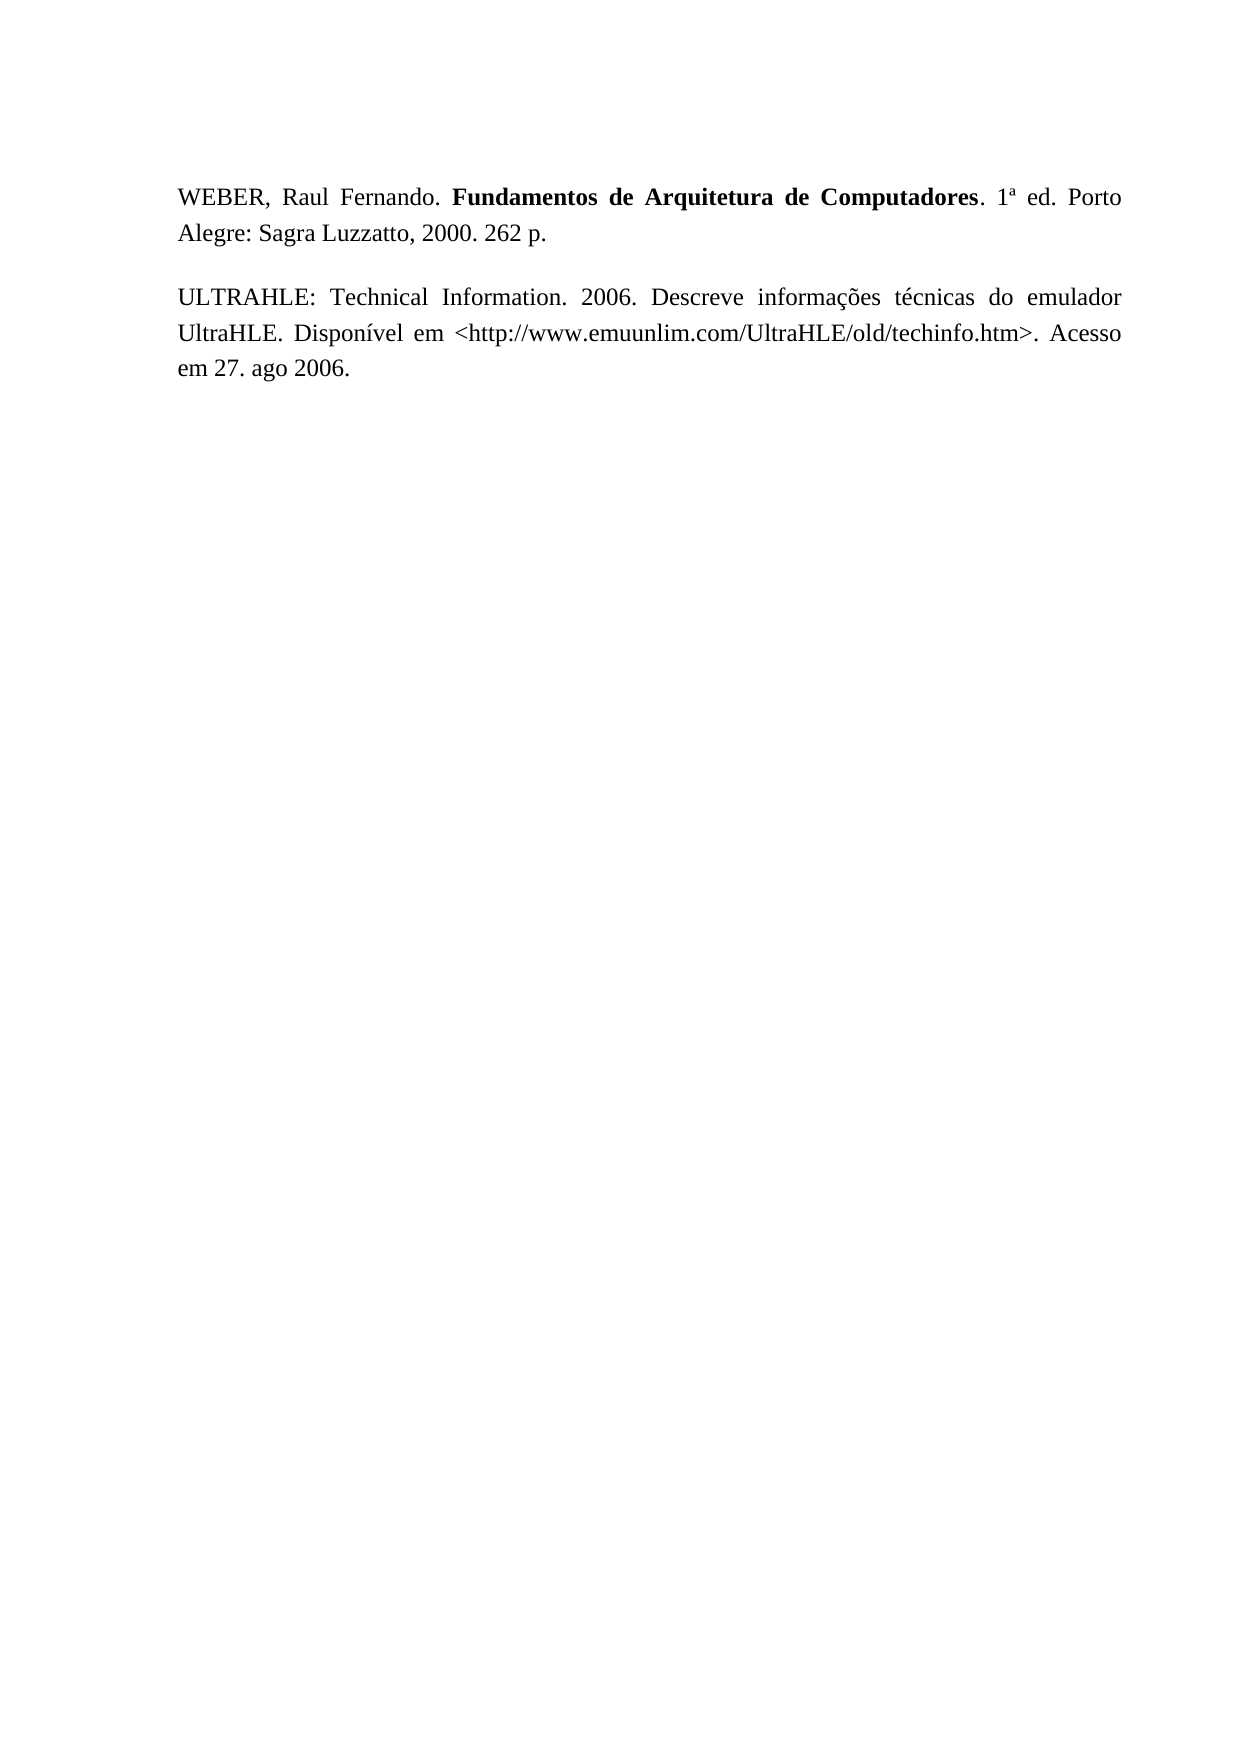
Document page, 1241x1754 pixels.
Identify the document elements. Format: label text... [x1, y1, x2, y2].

text ULTRAHLE: Technical Information. 2006. Descreve informações técnicas do emulador UltraHLE. Disponível em <http://www.emuunlim.com/UltraHLE/old/techinfo.htm>. Acesso em 27. ago 2006. [177, 277, 1122, 384]
text WEBER, Raul Fernando. Fundamentos de Arquitetura de Computadores. 1ª ed. Porto Alegre: Sagra Luzzatto, 2000. 262 p. [177, 177, 1122, 248]
